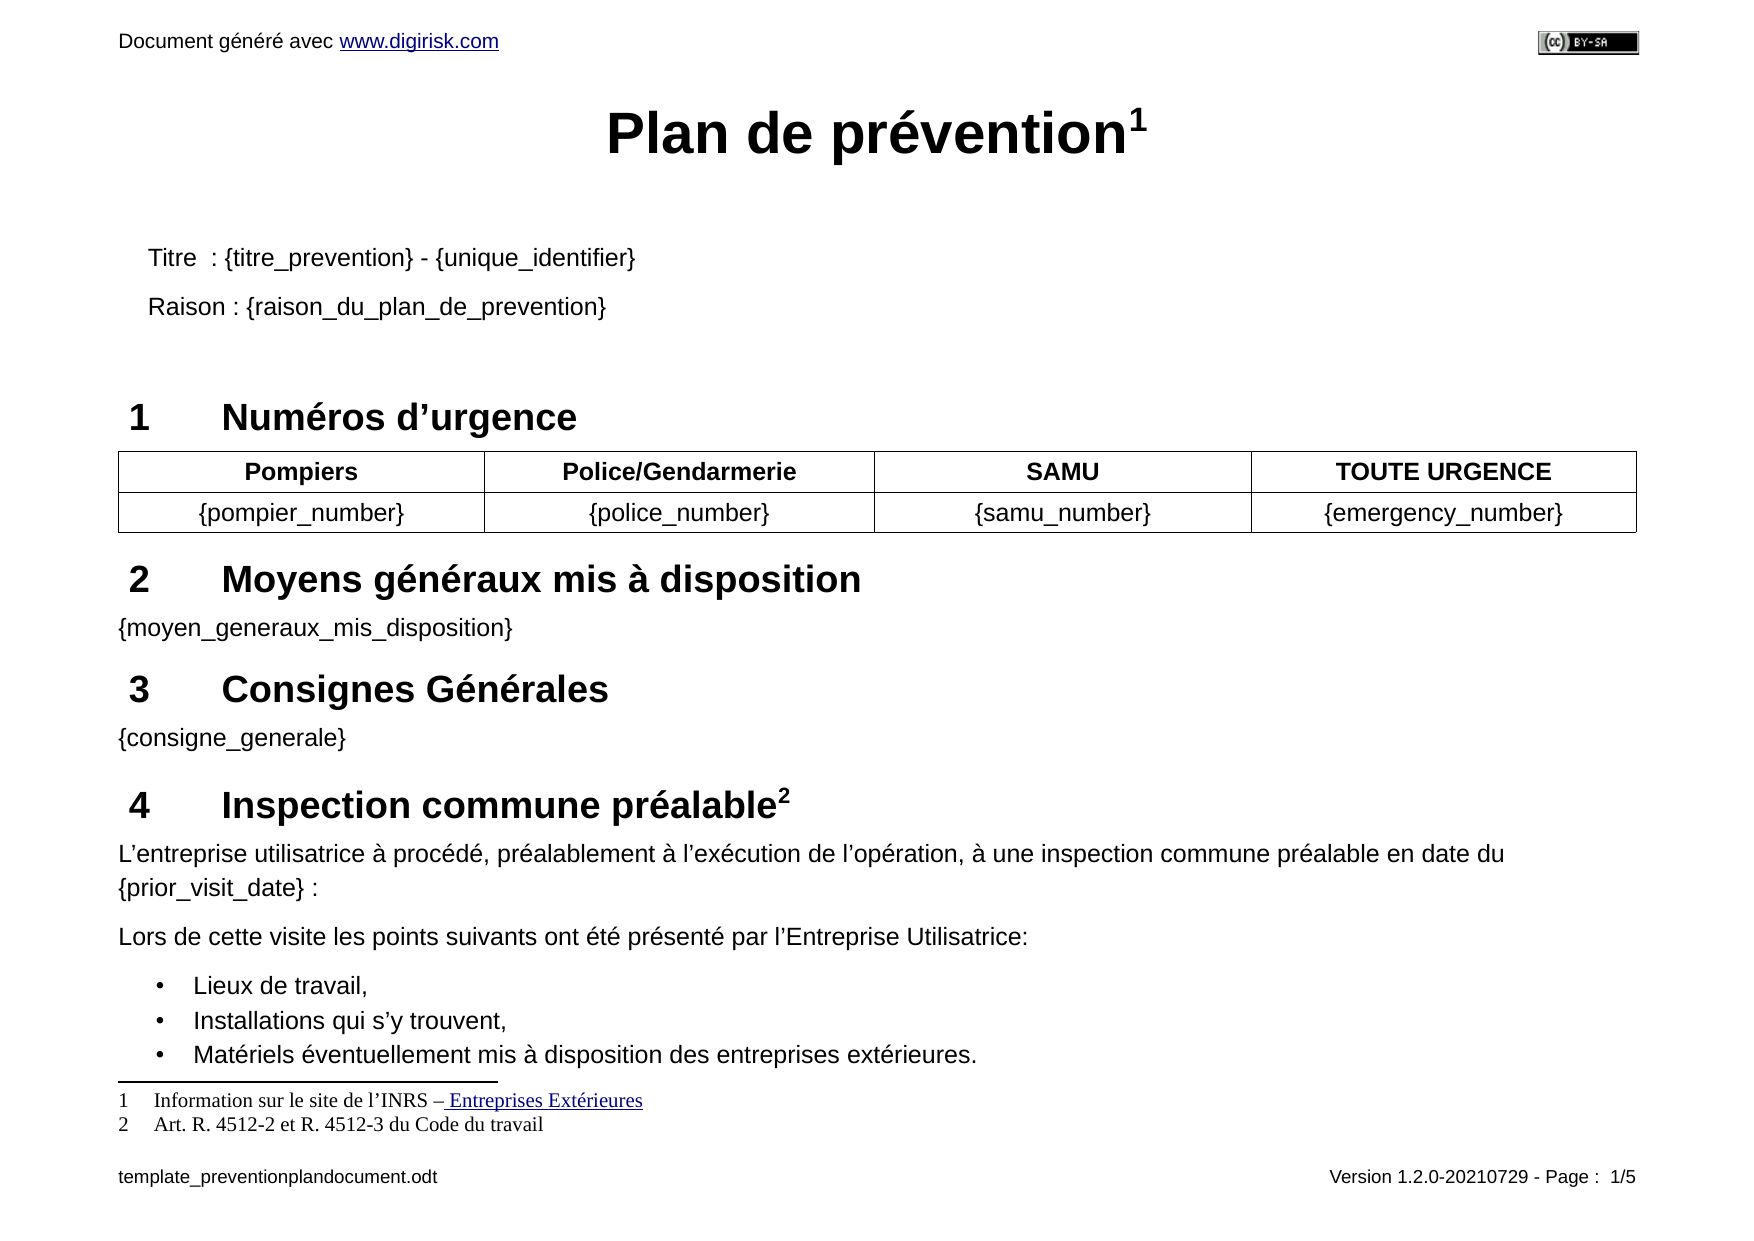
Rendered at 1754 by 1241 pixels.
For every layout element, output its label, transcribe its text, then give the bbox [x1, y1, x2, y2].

table_header TOUTE URGENCE [1252, 452, 1636, 492]
text L’entreprise utilisatrice à procédé, préalablement à l’exécution de l’opération, à une inspection commune préalable en date du {prior_visit_date} : [118, 839, 1636, 902]
table_header Police/Gendarmerie [485, 452, 874, 492]
table_cell {samu_number} [875, 493, 1251, 532]
subtitle Moyens généraux mis à disposition [118, 557, 1636, 601]
table_cell {emergency_number} [1252, 493, 1636, 532]
list Lieux de travail, [156, 971, 1636, 1000]
list Titre : {titre_prevention} - {unique_identifier} [118, 243, 1636, 272]
list Installations qui s’y trouvent, [156, 1006, 1636, 1035]
list Matériels éventuellement mis à disposition des entreprises extérieures. [156, 1041, 1636, 1069]
table_cell {pompier_number} [119, 493, 484, 532]
picture [1538, 31, 1640, 55]
subtitle Inspection commune préalable [118, 783, 1636, 826]
text Lors de cette visite les points suivants ont été présenté par l’Entreprise Utilisatrice: [118, 922, 1636, 951]
text Plan de prévention [118, 99, 1636, 166]
text Information sur le site de l’INRS – Entreprises Extérieures [118, 1088, 1636, 1112]
table_header SAMU [875, 452, 1251, 492]
subtitle Consignes Générales [118, 667, 1636, 711]
text {consigne_generale} [118, 723, 1636, 752]
table_header Pompiers [119, 452, 484, 492]
list Art. R. 4512-2 et R. 4512-3 du Code du travail [118, 1112, 1636, 1136]
table_cell {police_number} [485, 493, 874, 532]
list Raison : {raison_du_plan_de_prevention} [118, 292, 1636, 321]
subtitle Numéros d’urgence [118, 395, 1636, 439]
text {moyen_generaux_mis_disposition} [118, 613, 1636, 642]
